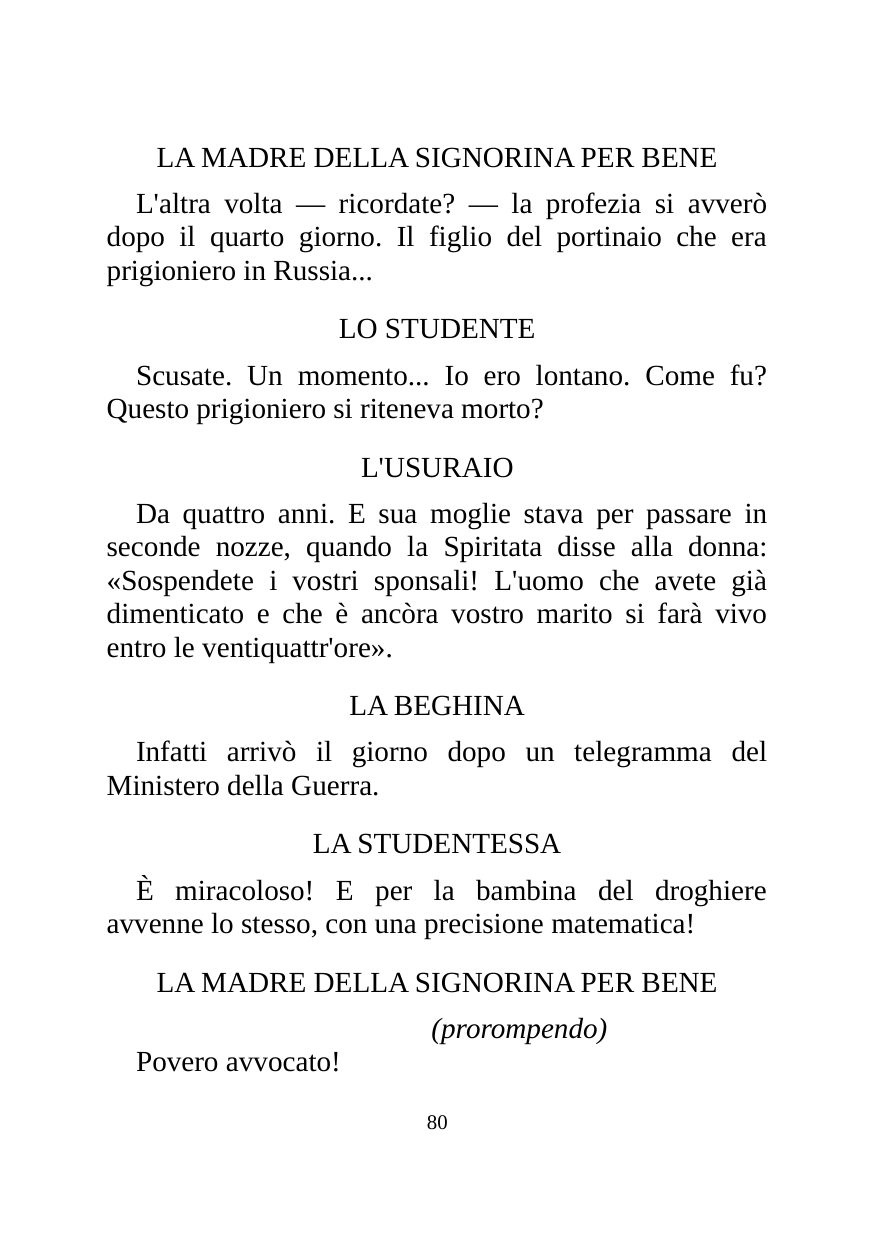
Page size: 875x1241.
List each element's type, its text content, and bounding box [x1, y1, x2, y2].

text Da quattro anni. E sua moglie stava per passare in seconde nozze, quando la Spiritata disse alla donna: «Sospendete i vostri sponsali! L'uomo che avete già dimenticato e che è ancòra vostro marito si farà vivo entro le ventiquattr'ore». [106, 496, 768, 663]
text LA BEGHINA [106, 688, 768, 722]
text LA MADRE DELLA SIGNORINA PER BENE [106, 965, 768, 998]
text l'usuraio [106, 450, 768, 483]
text Infatti arrivò il giorno dopo un telegramma del Ministero della Guerra. [106, 734, 768, 802]
text LA MADRE DELLA SIGNORINA PER BENE [106, 140, 768, 173]
text (prorompendo) [431, 1011, 768, 1044]
text È miracoloso! E per la bambina del droghiere avvenne lo stesso, con una precisione matematica! [106, 873, 768, 940]
text Povero avvocato! [106, 1044, 768, 1078]
text Scusate. Un momento... Io ero lontano. Come fu? Questo prigioniero si riteneva morto? [106, 358, 768, 425]
text LA STUDENTESSA [106, 827, 768, 860]
text LO STUDENTE [106, 312, 768, 345]
text L'altra volta — ricordate? — la profezia si avverò dopo il quarto giorno. Il figlio del portinaio che era prigioniero in Russia... [106, 186, 768, 287]
